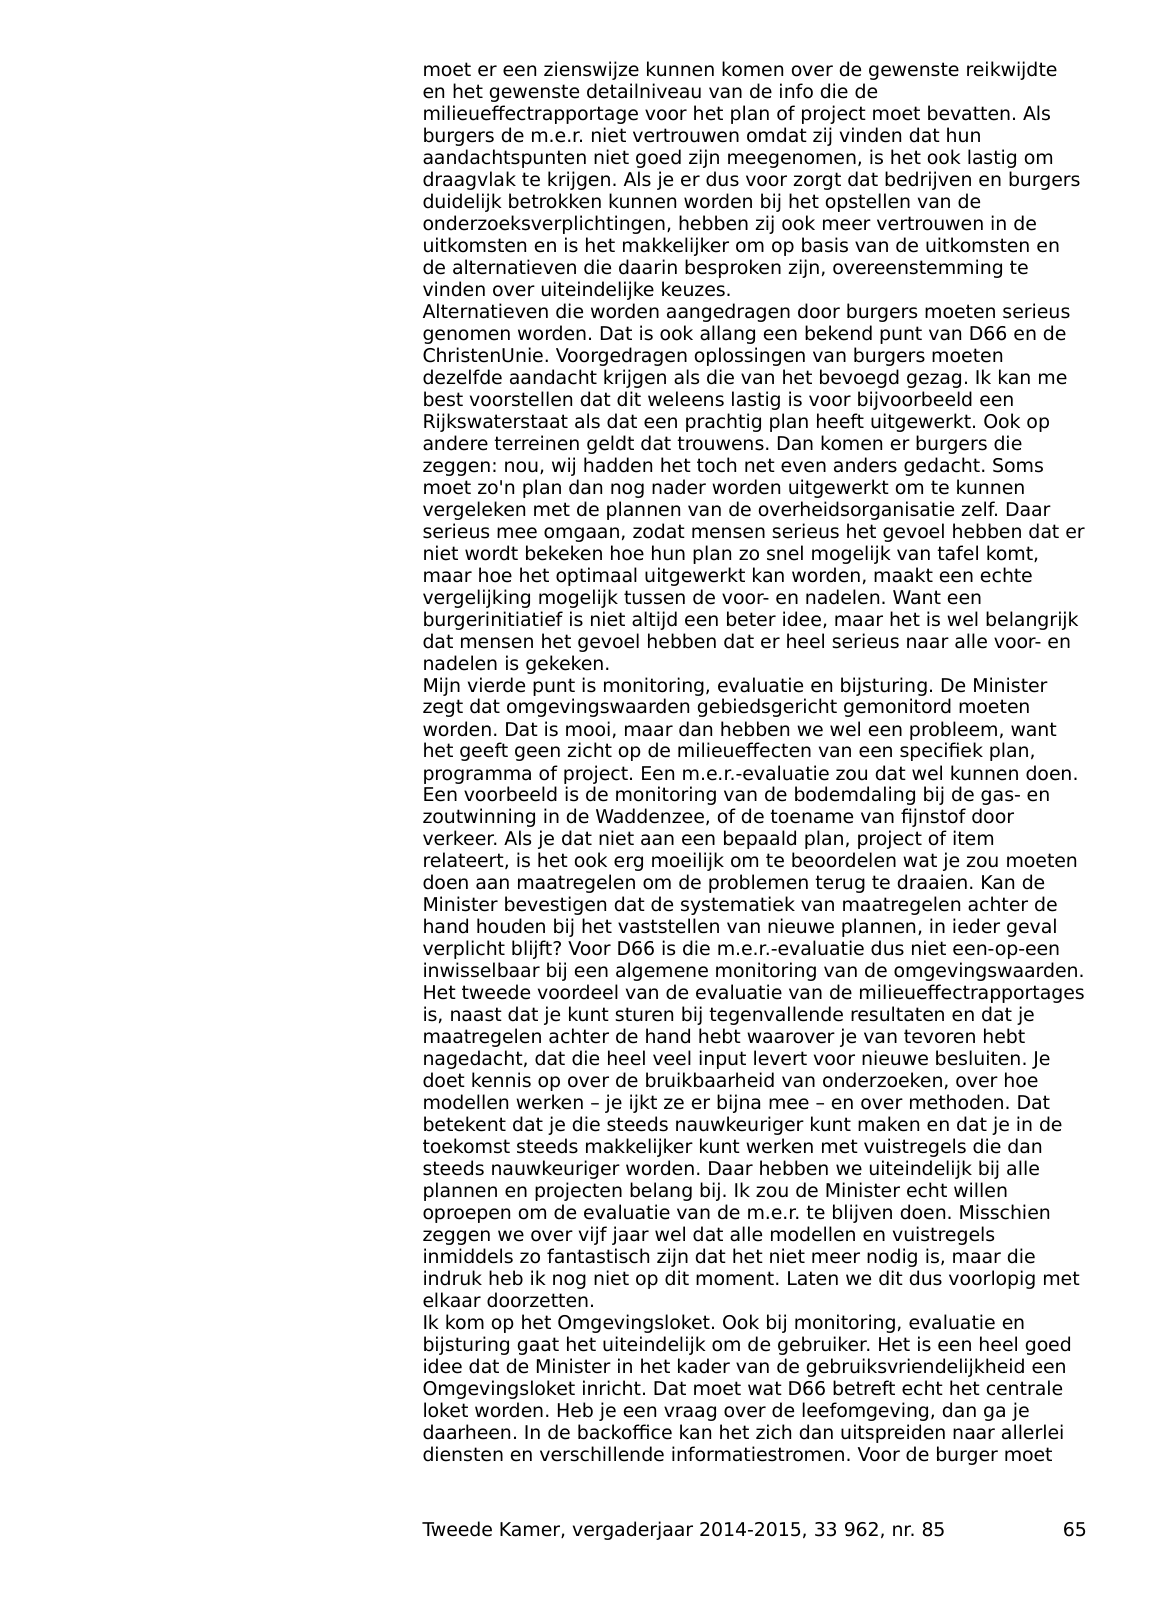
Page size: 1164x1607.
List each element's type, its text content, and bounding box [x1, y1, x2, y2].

text Ik kom op het Omgevingsloket. Ook bij monitoring, evaluatie en bijsturing gaat het uiteindelijk om de gebruiker. Het is een heel goed idee dat de Minister in het kader van de gebruiksvriendelijkheid een Omgevingsloket inricht. Dat moet wat D66 betreft echt het centrale loket worden. Heb je een vraag over de leefomgeving, dan ga je daarheen. In de backoffice kan het zich dan uitspreiden naar allerlei diensten en verschillende informatiestromen. Voor de burger moet [422, 1312, 1087, 1466]
text Het tweede voordeel van de evaluatie van de milieueffectrapportages is, naast dat je kunt sturen bij tegenvallende resultaten en dat je maatregelen achter de hand hebt waarover je van tevoren hebt nagedacht, dat die heel veel input levert voor nieuwe besluiten. Je doet kennis op over de bruikbaarheid van onderzoeken, over hoe modellen werken – je ijkt ze er bijna mee – en over methoden. Dat betekent dat je die steeds nauwkeuriger kunt maken en dat je in de toekomst steeds makkelijker kunt werken met vuistregels die dan steeds nauwkeuriger worden. Daar hebben we uiteindelijk bij alle plannen en projecten belang bij. Ik zou de Minister echt willen oproepen om de evaluatie van de m.e.r. te blijven doen. Misschien zeggen we over vijf jaar wel dat alle modellen en vuistregels inmiddels zo fantastisch zijn dat het niet meer nodig is, maar die indruk heb ik nog niet op dit moment. Laten we dit dus voorlopig met elkaar doorzetten. [422, 982, 1087, 1312]
text Alternatieven die worden aangedragen door burgers moeten serieus genomen worden. Dat is ook allang een bekend punt van D66 en de ChristenUnie. Voorgedragen oplossingen van burgers moeten dezelfde aandacht krijgen als die van het bevoegd gezag. Ik kan me best voorstellen dat dit weleens lastig is voor bijvoorbeeld een Rijkswaterstaat als dat een prachtig plan heeft uitgewerkt. Ook op andere terreinen geldt dat trouwens. Dan komen er burgers die zeggen: nou, wij hadden het toch net even anders gedacht. Soms moet zo'n plan dan nog nader worden uitgewerkt om te kunnen vergeleken met de plannen van de overheidsorganisatie zelf. Daar serieus mee omgaan, zodat mensen serieus het gevoel hebben dat er niet wordt bekeken hoe hun plan zo snel mogelijk van tafel komt, maar hoe het optimaal uitgewerkt kan worden, maakt een echte vergelijking mogelijk tussen de voor- en nadelen. Want een burgerinitiatief is niet altijd een beter idee, maar het is wel belangrijk dat mensen het gevoel hebben dat er heel serieus naar alle voor- en nadelen is gekeken. [422, 301, 1087, 674]
text moet er een zienswijze kunnen komen over de gewenste reikwijdte en het gewenste detailniveau van de info die de milieueffectrapportage voor het plan of project moet bevatten. Als burgers de m.e.r. niet vertrouwen omdat zij vinden dat hun aandachtspunten niet goed zijn meegenomen, is het ook lastig om draagvlak te krijgen. Als je er dus voor zorgt dat bedrijven en burgers duidelijk betrokken kunnen worden bij het opstellen van de onderzoeksverplichtingen, hebben zij ook meer vertrouwen in de uitkomsten en is het makkelijker om op basis van de uitkomsten en de alternatieven die daarin besproken zijn, overeenstemming te vinden over uiteindelijke keuzes. [422, 59, 1087, 301]
text Mijn vierde punt is monitoring, evaluatie en bijsturing. De Minister zegt dat omgevingswaarden gebiedsgericht gemonitord moeten worden. Dat is mooi, maar dan hebben we wel een probleem, want het geeft geen zicht op de milieueffecten van een specifiek plan, programma of project. Een m.e.r.-evaluatie zou dat wel kunnen doen. Een voorbeeld is de monitoring van de bodemdaling bij de gas- en zoutwinning in de Waddenzee, of de toename van fijnstof door verkeer. Als je dat niet aan een bepaald plan, project of item relateert, is het ook erg moeilijk om te beoordelen wat je zou moeten doen aan maatregelen om de problemen terug te draaien. Kan de Minister bevestigen dat de systematiek van maatregelen achter de hand houden bij het vaststellen van nieuwe plannen, in ieder geval verplicht blijft? Voor D66 is die m.e.r.-evaluatie dus niet een-op-een inwisselbaar bij een algemene monitoring van de omgevingswaarden. [422, 674, 1087, 982]
